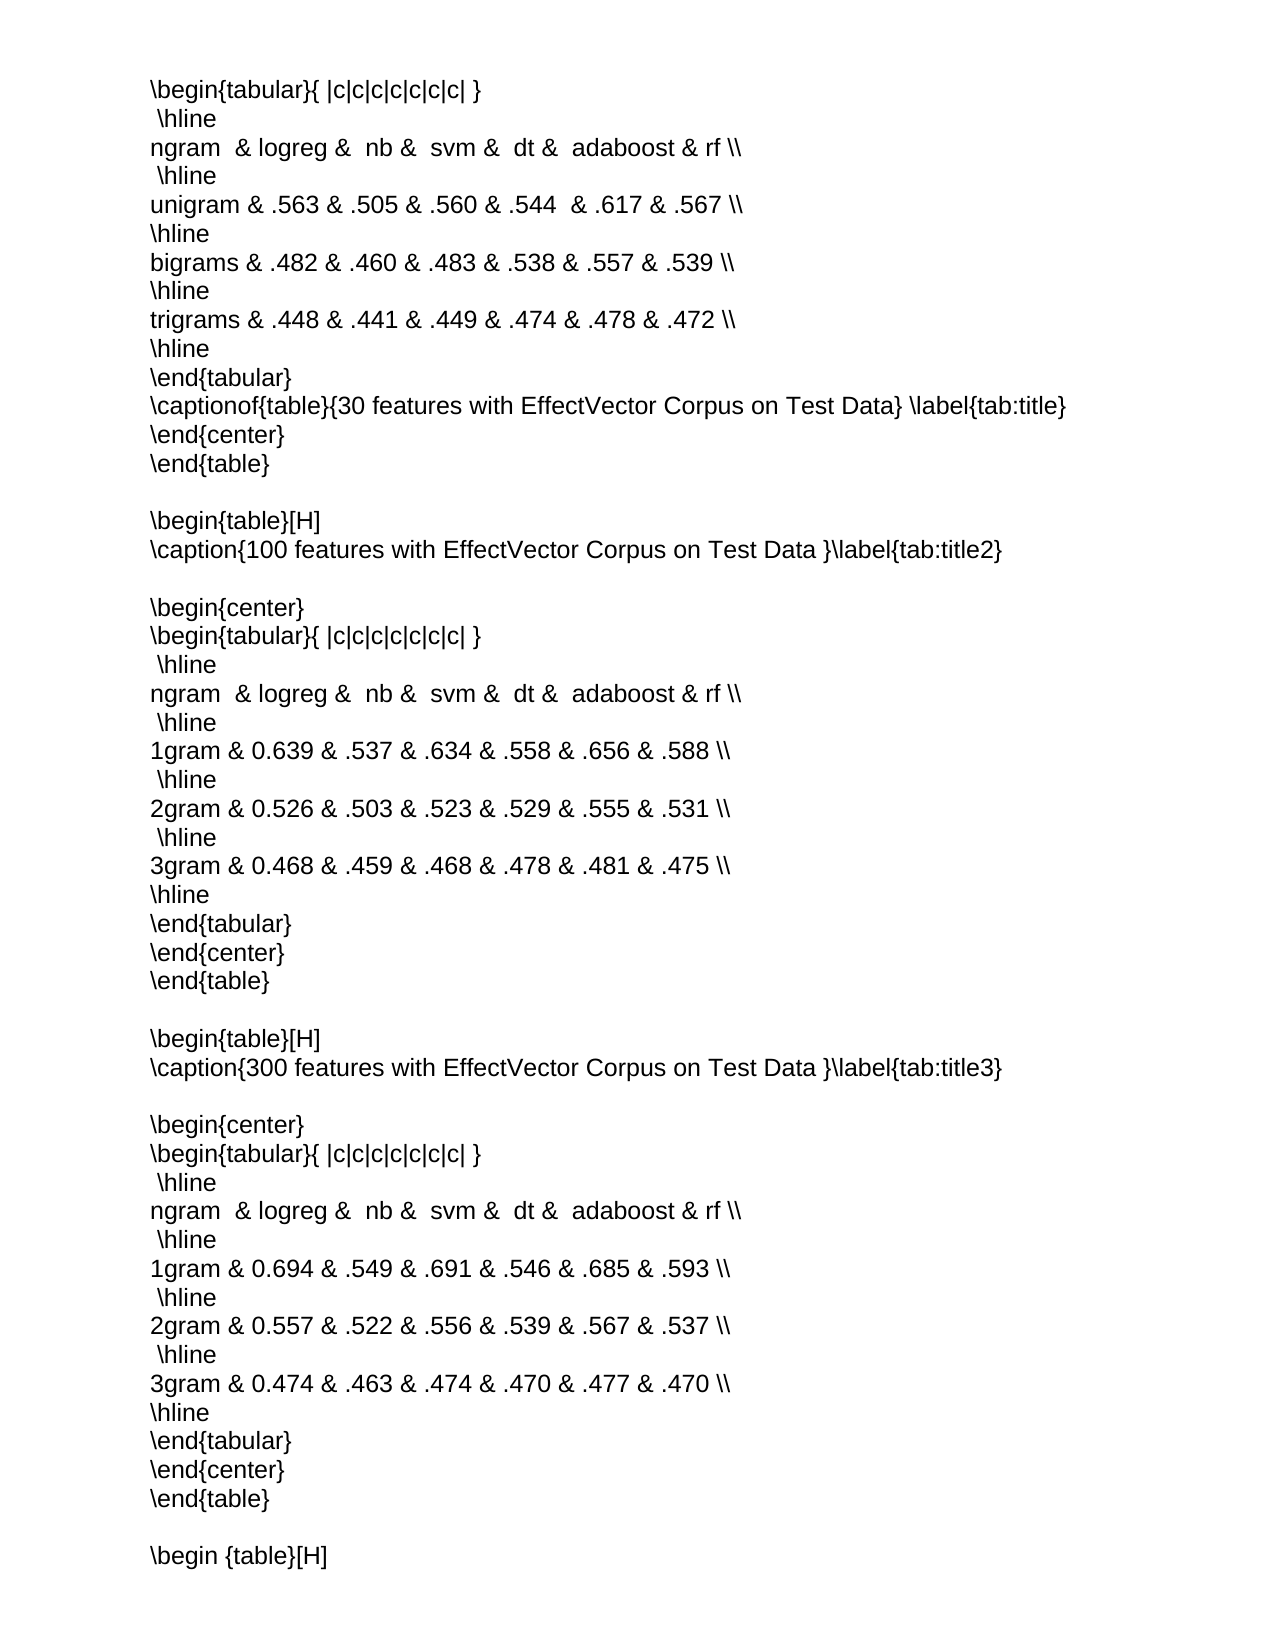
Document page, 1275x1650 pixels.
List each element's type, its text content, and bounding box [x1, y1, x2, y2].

text ngram & logreg & nb & svm & dt & adaboost & rf \\ [150, 1196, 1125, 1225]
text \end{table} [150, 966, 1125, 995]
text 1gram & 0.694 & .549 & .691 & .546 & .685 & .593 \\ [150, 1254, 1125, 1282]
text \end{tabular} [150, 1426, 1125, 1455]
text \hline [150, 104, 1125, 132]
text unigram & .563 & .505 & .560 & .544 & .617 & .567 \\ [150, 190, 1125, 219]
text \hline [150, 650, 1125, 679]
text \end{center} [150, 420, 1125, 449]
text \hline [150, 707, 1125, 736]
text \hline [150, 1225, 1125, 1254]
text \begin{center} [150, 592, 1125, 621]
text \hline [150, 822, 1125, 851]
text ngram & logreg & nb & svm & dt & adaboost & rf \\ [150, 132, 1125, 161]
text \begin{tabular}{ |c|c|c|c|c|c|c| } [150, 75, 1125, 104]
text 1gram & 0.639 & .537 & .634 & .558 & .656 & .588 \\ [150, 736, 1125, 765]
text \hline [150, 1282, 1125, 1311]
text \hline [150, 334, 1125, 362]
text bigrams & .482 & .460 & .483 & .538 & .557 & .539 \\ [150, 247, 1125, 276]
text \begin {table}[H] [150, 1541, 1125, 1570]
text \hline [150, 161, 1125, 190]
text \end{center} [150, 937, 1125, 966]
text \begin{center} [150, 1110, 1125, 1139]
text \hline [150, 1340, 1125, 1369]
text 3gram & 0.474 & .463 & .474 & .470 & .477 & .470 \\ [150, 1369, 1125, 1397]
text \caption{300 features with EffectVector Corpus on Test Data }\label{tab:title3} [150, 1052, 1125, 1081]
text \hline [150, 880, 1125, 909]
text \end{tabular} [150, 909, 1125, 937]
text \begin{table}[H] [150, 1024, 1125, 1052]
text \hline [150, 276, 1125, 305]
text \captionof{table}{30 features with EffectVector Corpus on Test Data} \label{tab:title} [150, 391, 1125, 420]
text \begin{table}[H] [150, 506, 1125, 535]
text 2gram & 0.526 & .503 & .523 & .529 & .555 & .531 \\ [150, 794, 1125, 822]
text 3gram & 0.468 & .459 & .468 & .478 & .481 & .475 \\ [150, 851, 1125, 880]
text \begin{tabular}{ |c|c|c|c|c|c|c| } [150, 1139, 1125, 1167]
text \hline [150, 765, 1125, 794]
text trigrams & .448 & .441 & .449 & .474 & .478 & .472 \\ [150, 305, 1125, 334]
text \begin{tabular}{ |c|c|c|c|c|c|c| } [150, 621, 1125, 650]
text \end{table} [150, 449, 1125, 477]
text \hline [150, 1167, 1125, 1196]
text 2gram & 0.557 & .522 & .556 & .539 & .567 & .537 \\ [150, 1311, 1125, 1340]
text \hline [150, 1397, 1125, 1426]
text \end{tabular} [150, 362, 1125, 391]
text \end{center} [150, 1455, 1125, 1484]
text ngram & logreg & nb & svm & dt & adaboost & rf \\ [150, 679, 1125, 707]
text \hline [150, 219, 1125, 247]
text \end{table} [150, 1484, 1125, 1512]
text \caption{100 features with EffectVector Corpus on Test Data }\label{tab:title2} [150, 535, 1125, 564]
